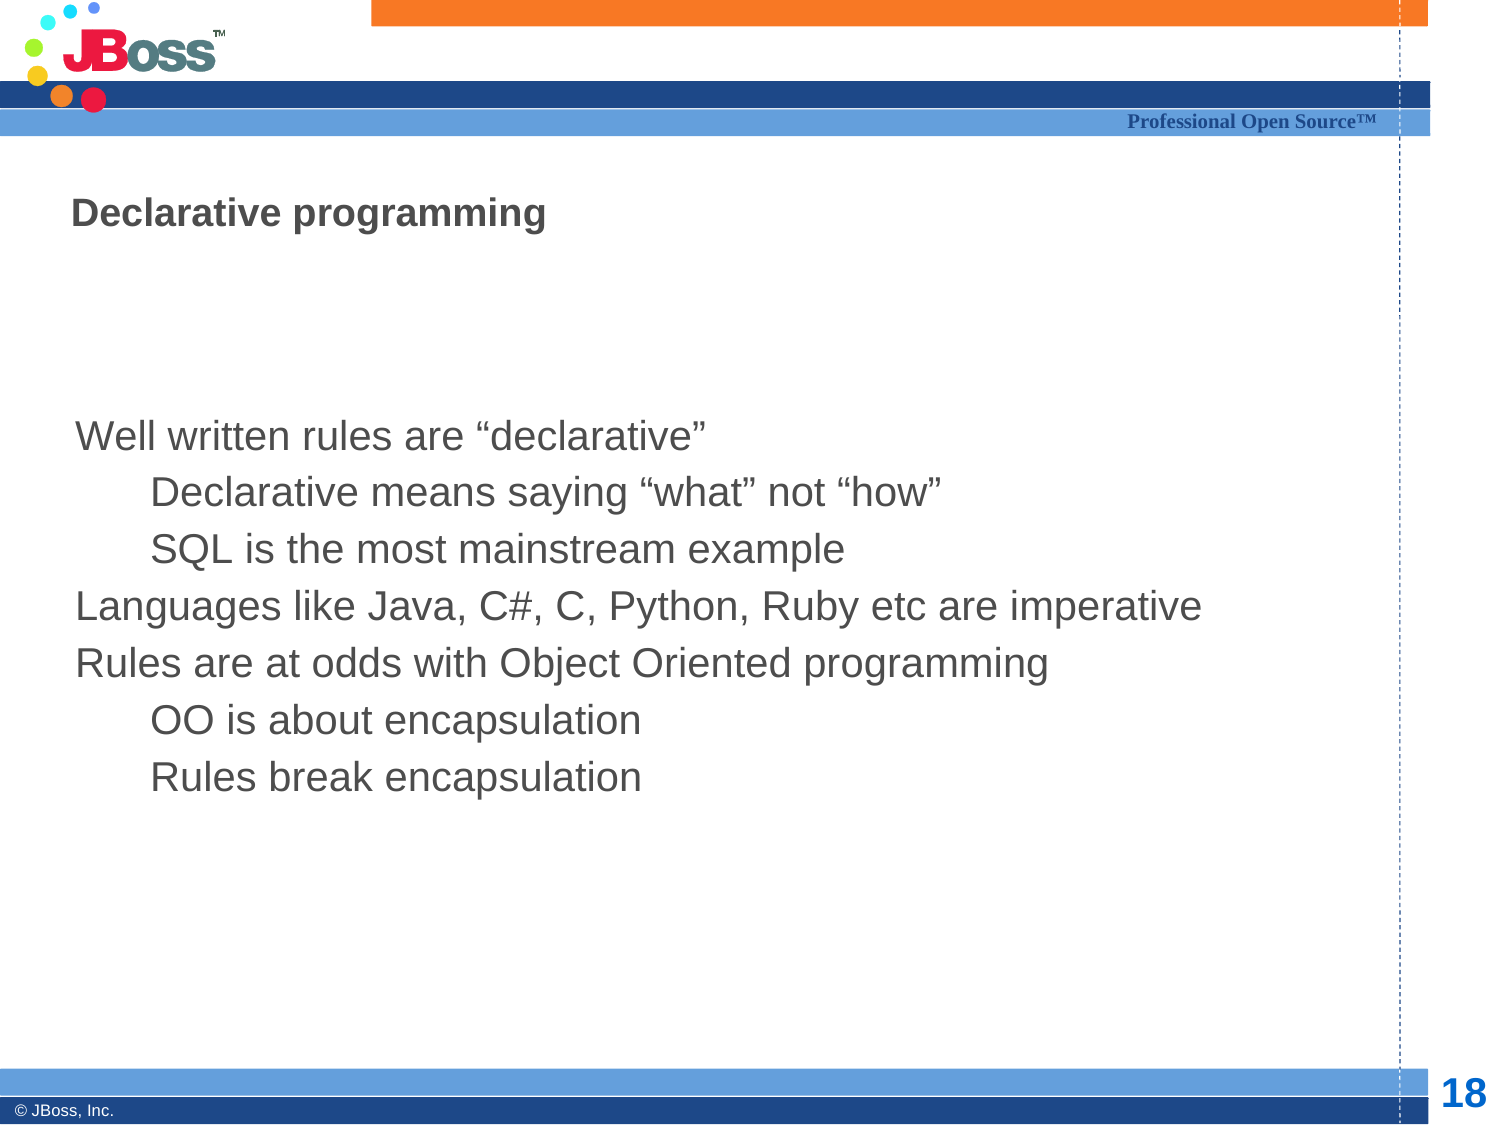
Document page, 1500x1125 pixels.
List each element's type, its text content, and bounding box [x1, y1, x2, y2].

subtitle Well written rules are “declarative” Declarative means saying “what” not “how” SQL is the most mainstream example Languages like Java, C#, C, Python, Ruby etc are imperative Rules are at odds with Object Oriented programming OO is about encapsulation Rules break encapsulation [75, 263, 1425, 1006]
title Declarative programming [70, 129, 1359, 296]
